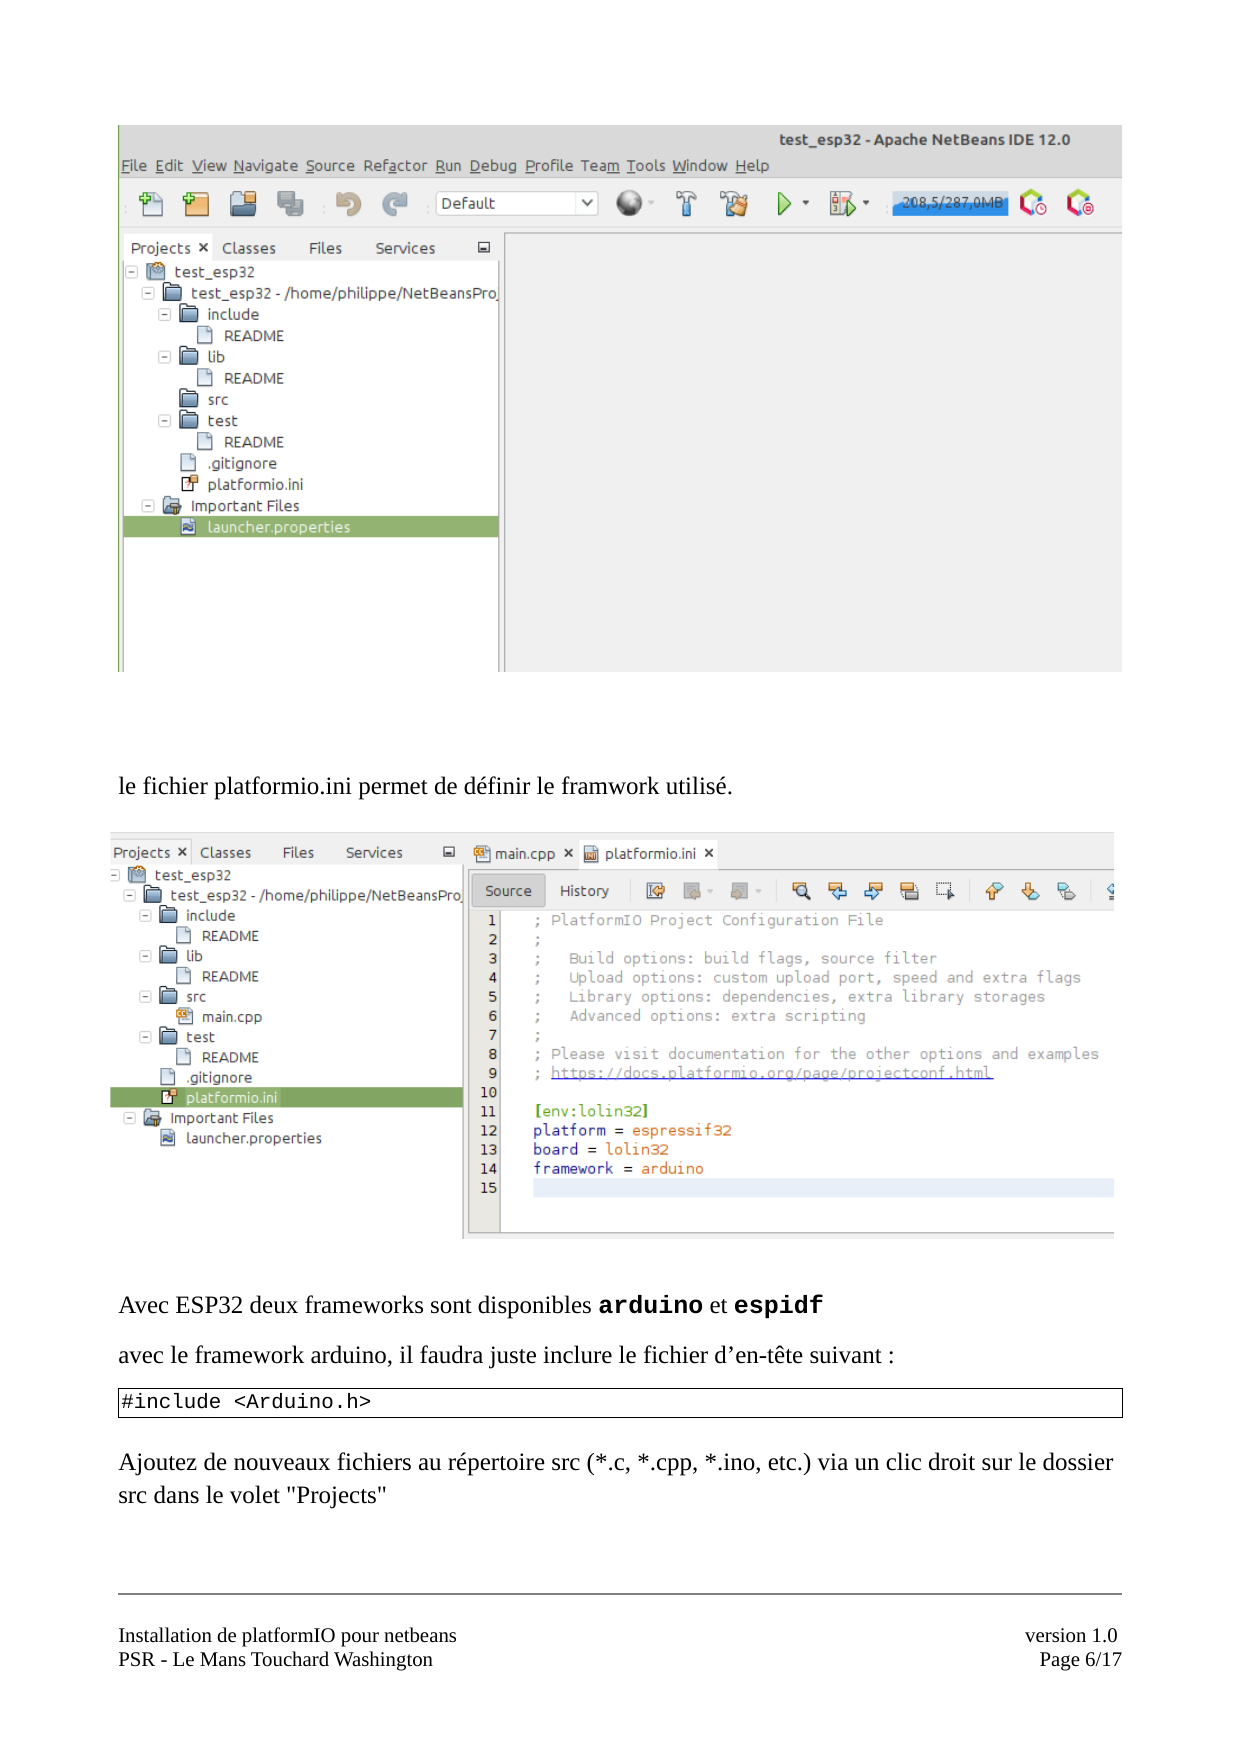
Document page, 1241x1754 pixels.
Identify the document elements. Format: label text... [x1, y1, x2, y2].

text Avec ESP32 deux frameworks sont disponibles arduino et espidf [118, 1290, 1122, 1321]
text Ajoutez de nouveaux fichiers au répertoire src (*.c, *.cpp, *.ino, etc.) via un clic droit sur le dossier src dans le volet "Projects" [118, 1447, 1122, 1509]
text avec le framework arduino, il faudra juste inclure le fichier d’en-tête suivant : [118, 1340, 1122, 1369]
text le fichier platformio.ini permet de définir le framwork utilisé. [118, 771, 1122, 800]
picture [110, 832, 1115, 1239]
text #include <Arduino.h> [119, 1389, 1122, 1417]
picture [118, 125, 1123, 672]
